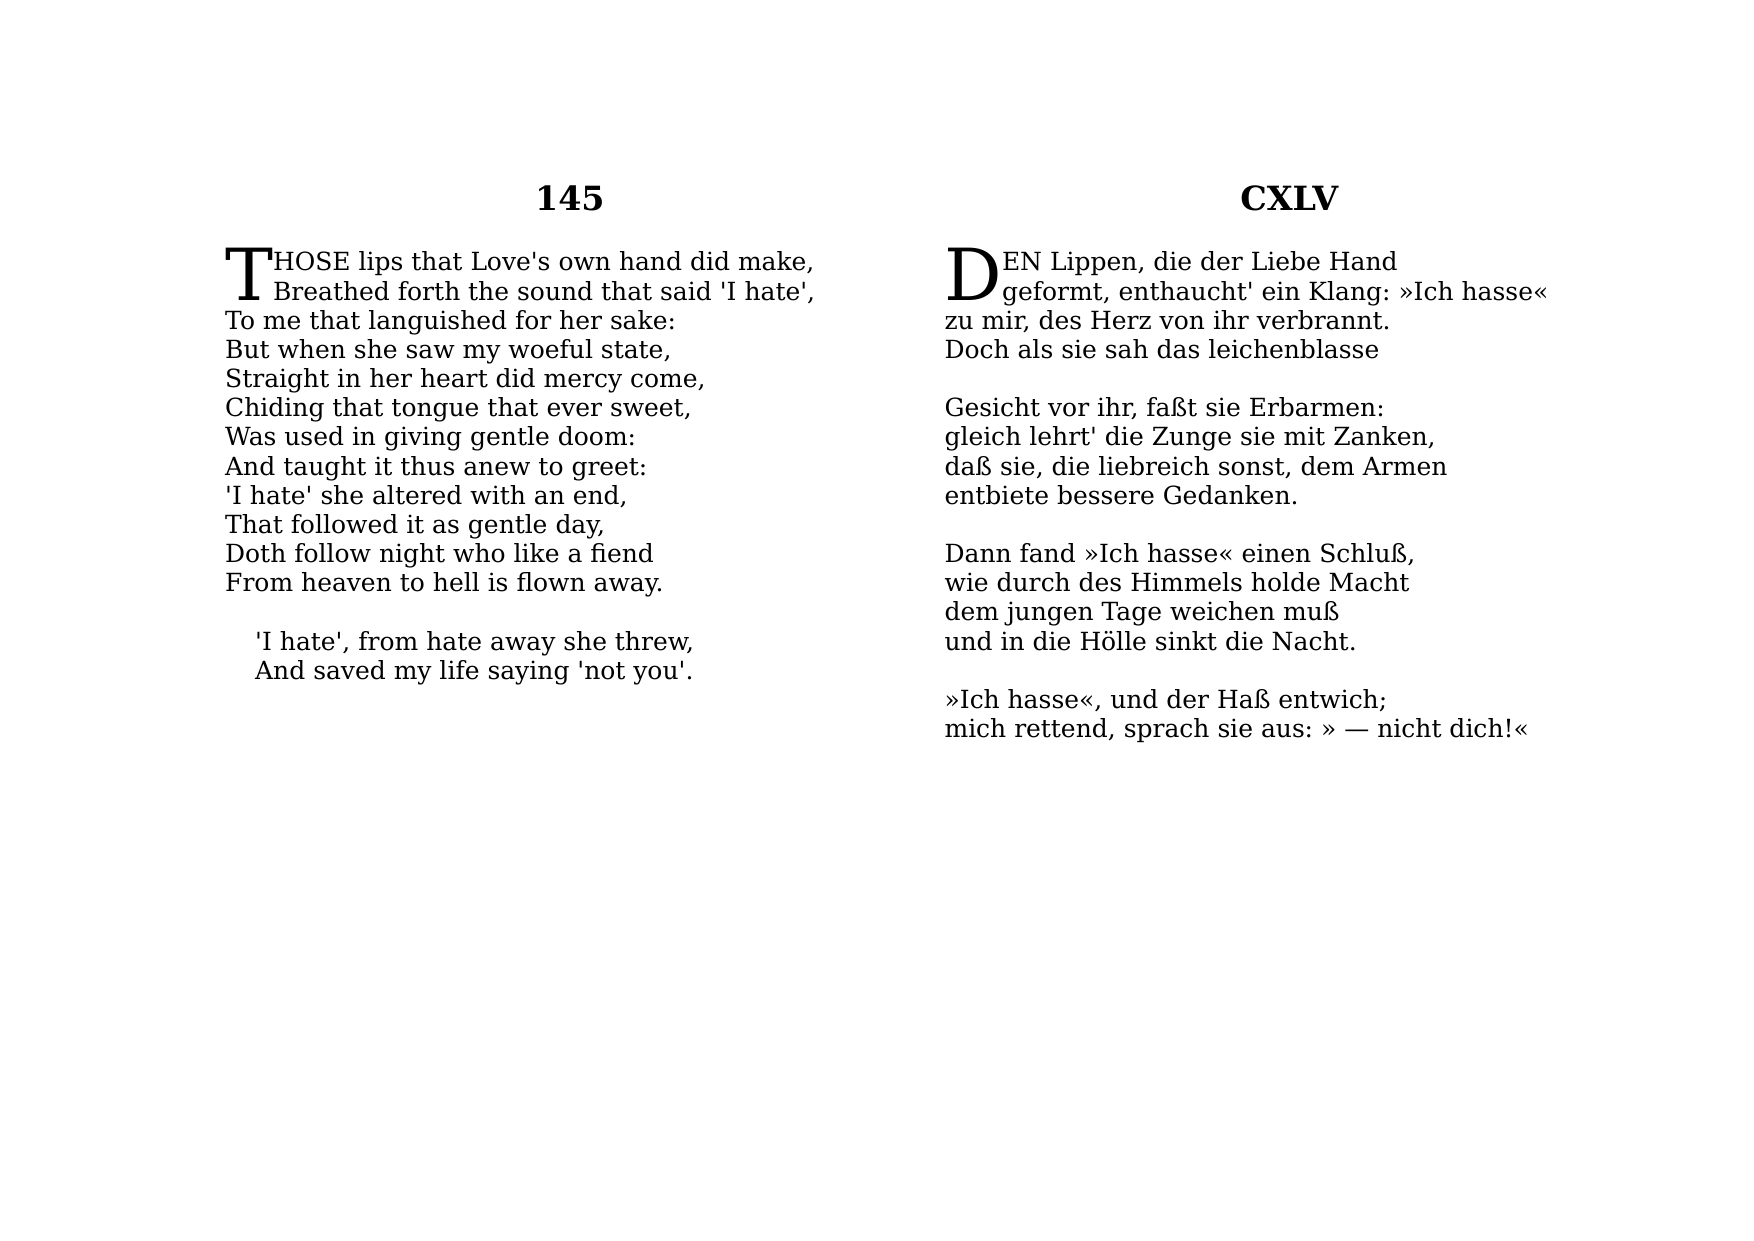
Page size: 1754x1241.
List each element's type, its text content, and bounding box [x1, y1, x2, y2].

text Gesicht vor ihr, faßt sie Erbarmen: gleich lehrt' die Zunge sie mit Zanken, daß sie, die liebreich sonst, dem Armen entbiete bessere Gedanken. [944, 393, 1633, 510]
text CXLV [944, 179, 1633, 218]
text DEN Lippen, die der Liebe Hand geformt, enthaucht' ein Klang: »Ich hasse« zu mir, des Herz von ihr verbrannt. Doch als sie sah das leichenblasse [944, 247, 1633, 364]
text 145 [225, 179, 914, 218]
text »Ich hasse«, und der Haß entwich; mich rettend, sprach sie aus: » — nicht dich!« [944, 685, 1633, 743]
text 'I hate', from hate away she threw, And saved my life saying 'not you'. [255, 627, 914, 685]
text THOSE lips that Love's own hand did make, Breathed forth the sound that said 'I hate', To me that languished for her sake: But when she saw my woeful state, Straight in her heart did mercy come, Chiding that tongue that ever sweet, Was used in giving gentle doom: And taught it thus anew to greet: 'I hate' she altered with an end, That followed it as gentle day, Doth follow night who like a fiend From heaven to hell is flown away. [225, 247, 914, 597]
text Dann fand »Ich hasse« einen Schluß, wie durch des Himmels holde Macht dem jungen Tage weichen muß und in die Hölle sinkt die Nacht. [944, 539, 1633, 656]
